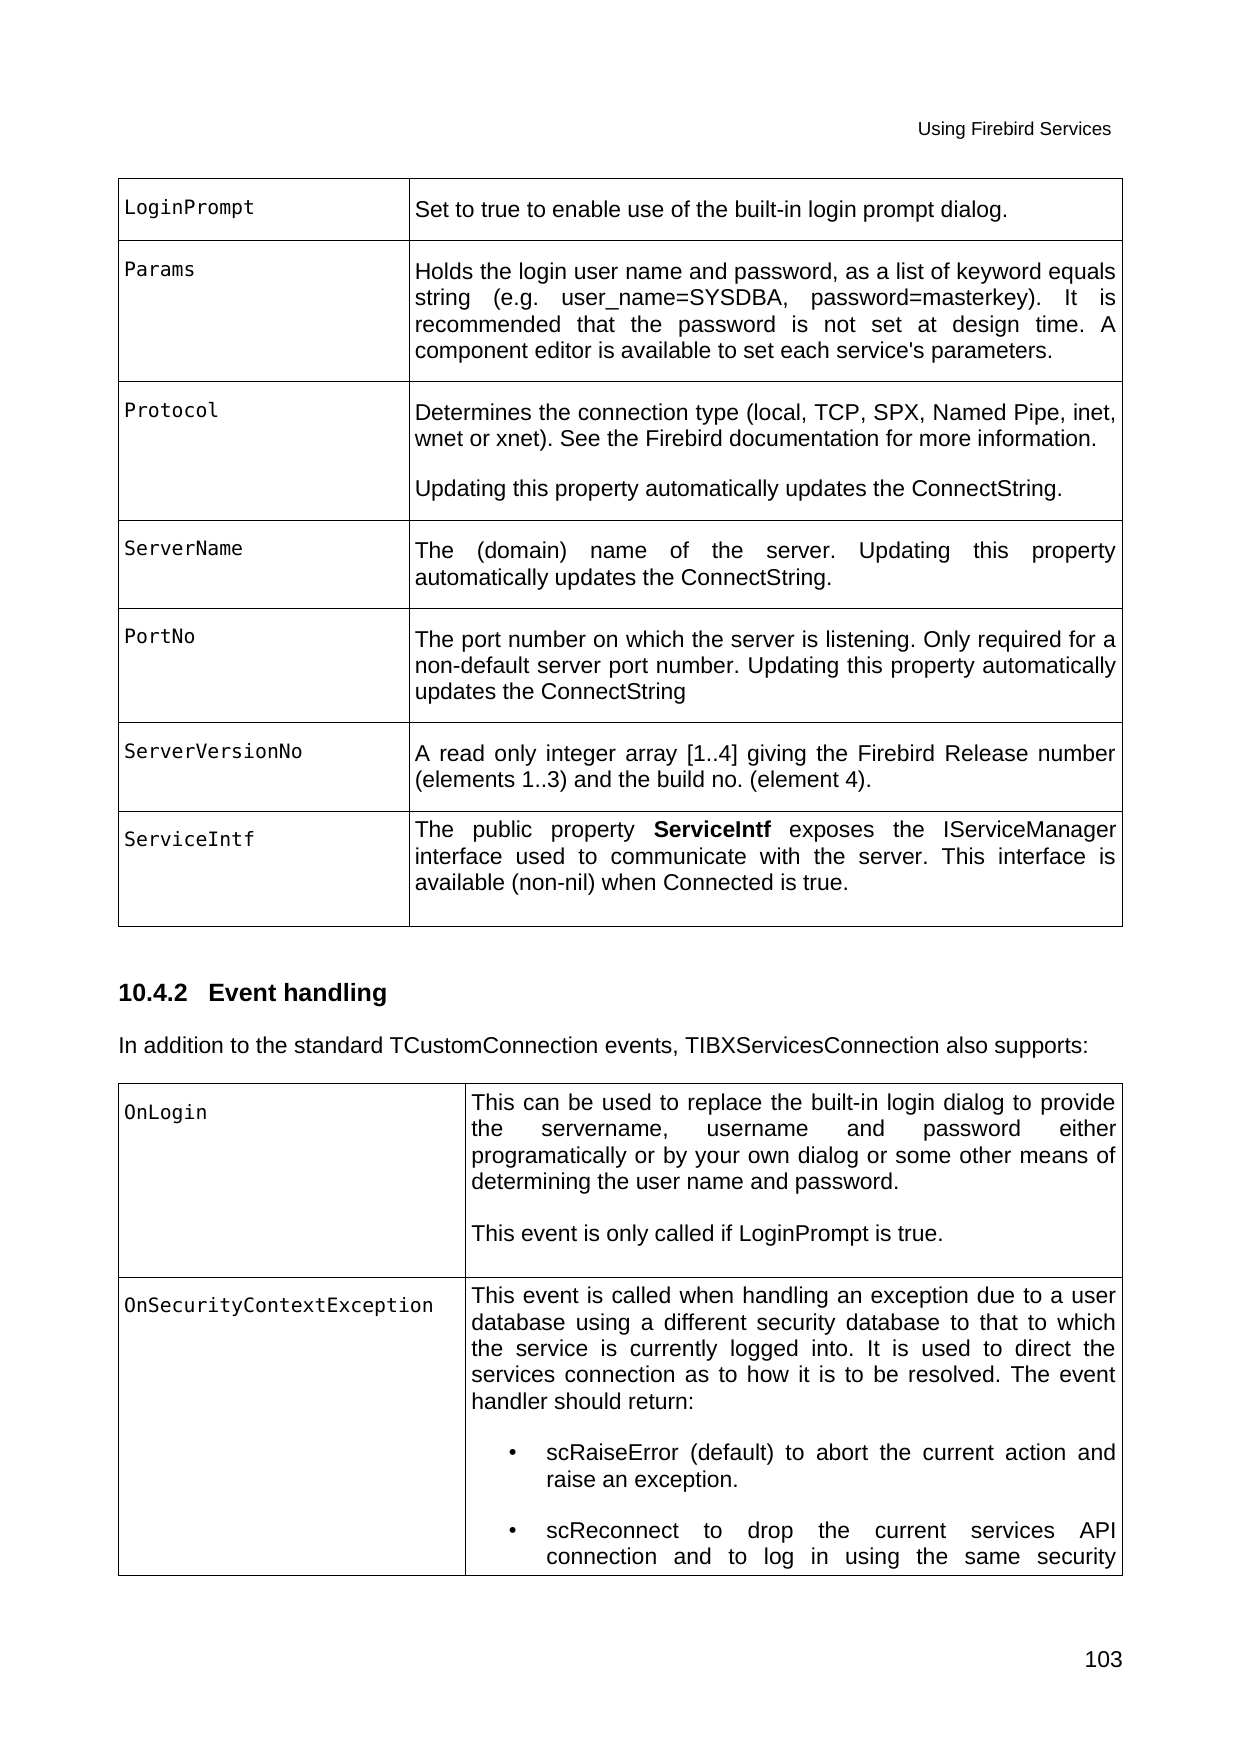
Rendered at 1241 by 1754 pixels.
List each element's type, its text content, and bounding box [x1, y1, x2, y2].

table_cell Holds the login user name and password, as a list of keyword equals string (e.g. user_name=SYSDBA, password=masterkey). It is recommended that the password is not set at design time. A component editor is available to set each service's parameters. [410, 241, 1122, 381]
table_cell Params [119, 241, 409, 381]
table_cell PortNo [119, 609, 409, 722]
table_header OnLogin [119, 1084, 465, 1277]
table_cell LoginPrompt [119, 179, 409, 240]
table_cell Set to true to enable use of the built-in login prompt dialog. [410, 179, 1122, 240]
table_cell OnSecurityContextException [119, 1278, 465, 1575]
subtitle Event handling [118, 978, 1122, 1006]
table_cell Determines the connection type (local, TCP, SPX, Named Pipe, inet, wnet or xnet). See the Firebird documentation for more information. Updating this property automatically updates the ConnectString. [410, 382, 1122, 519]
table_cell ServiceIntf [119, 812, 409, 926]
table_cell The (domain) name of the server. Updating this property automatically updates the ConnectString. [410, 521, 1122, 608]
table_cell Protocol [119, 382, 409, 519]
text In addition to the standard TCustomConnection events, TIBXServicesConnection also supports: [118, 1032, 1122, 1058]
table_header This can be used to replace the built-in login dialog to provide the servername, username and password either programatically or by your own dialog or some other means of determining the user name and password. This event is only called if LoginPrompt is true. [466, 1084, 1122, 1277]
table_cell ServerVersionNo [119, 723, 409, 811]
table_cell ServerName [119, 521, 409, 608]
table_cell The port number on which the server is listening. Only required for a non-default server port number. Updating this property automatically updates the ConnectString [410, 609, 1122, 722]
table_cell This event is called when handling an exception due to a user database using a different security database to that to which the service is currently logged into. It is used to direct the services connection as to how it is to be resolved. The event handler should return: scRaiseError (default) to abort the current action and raise an exception. scReconnect to drop the current services API connection and to log in using the same security [466, 1278, 1122, 1575]
table_cell The public property ServiceIntf exposes the IServiceManager interface used to communicate with the server. This interface is available (non-nil) when Connected is true. [410, 812, 1122, 926]
table_cell A read only integer array [1..4] giving the Firebird Release number (elements 1..3) and the build no. (element 4). [410, 723, 1122, 811]
